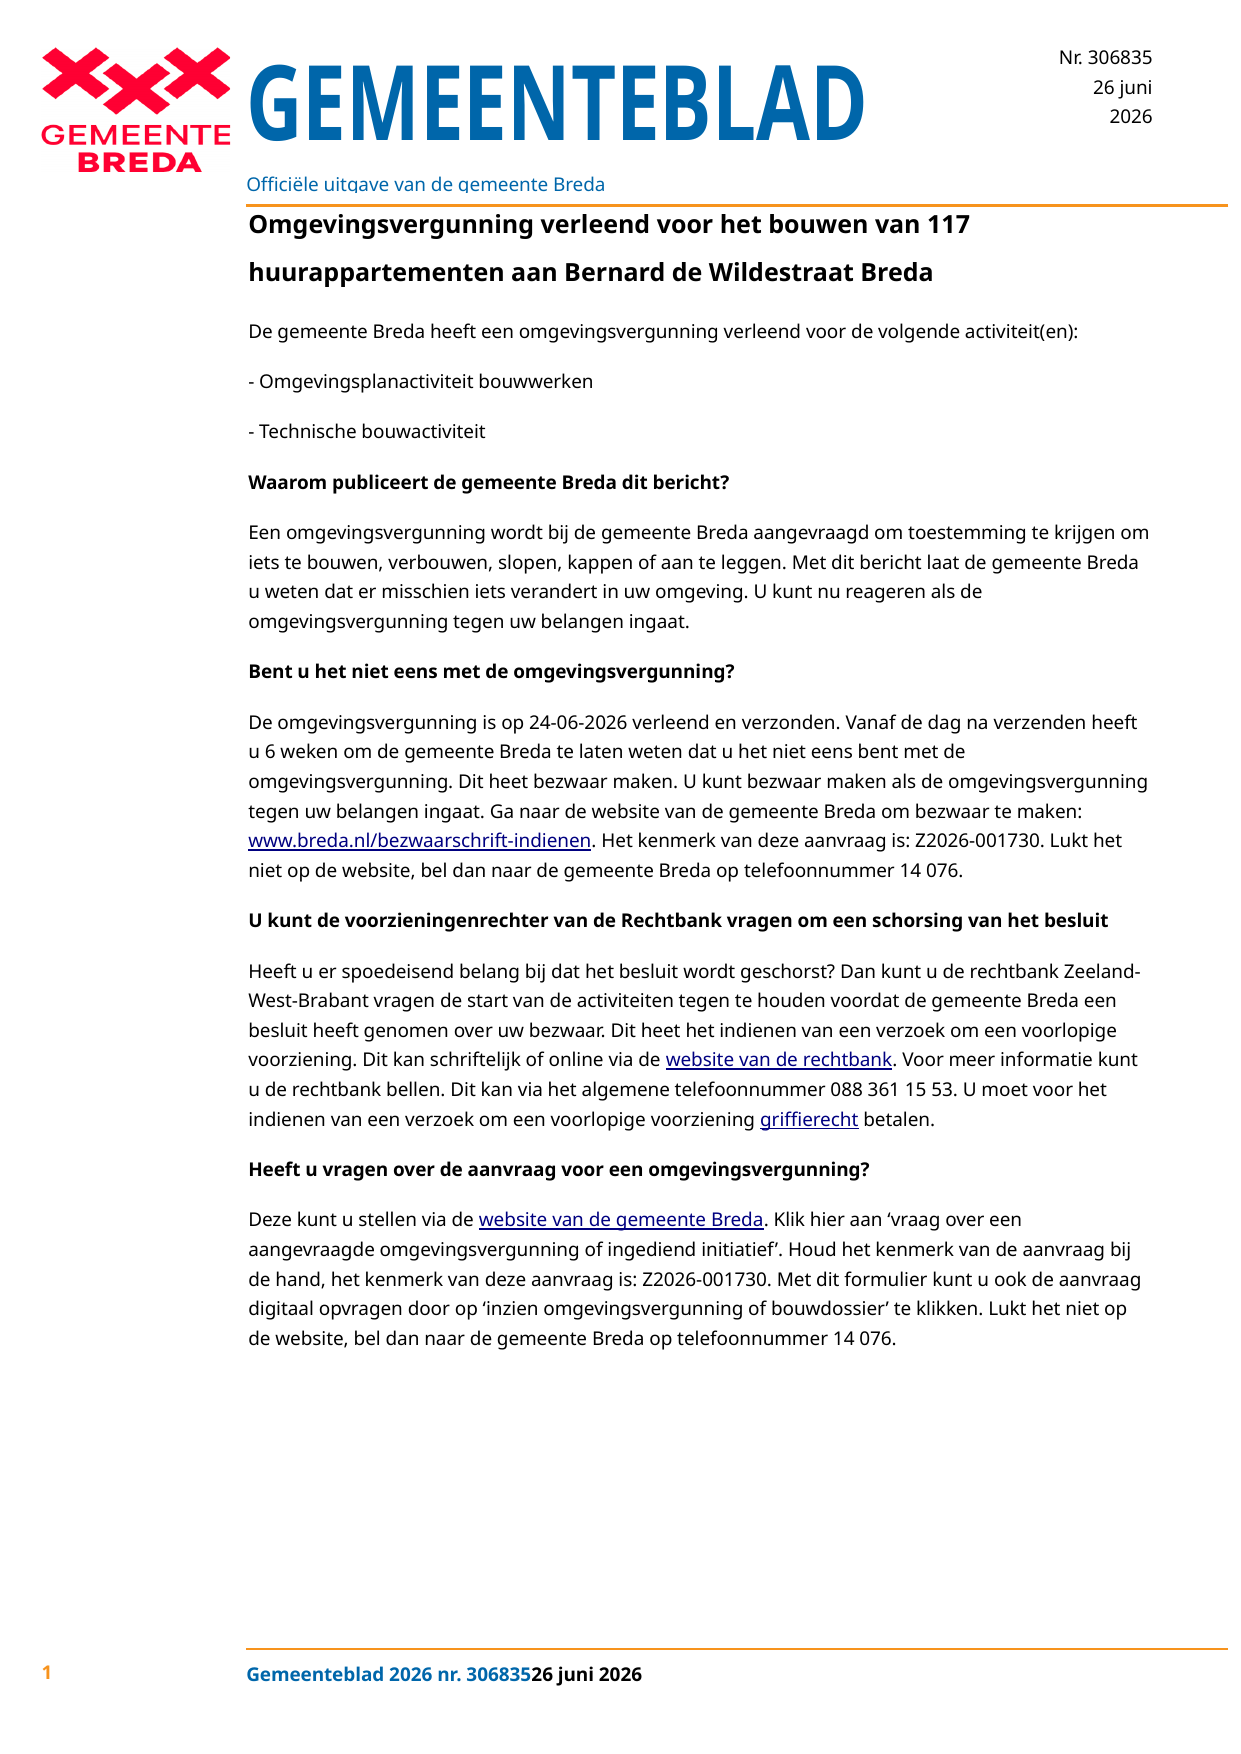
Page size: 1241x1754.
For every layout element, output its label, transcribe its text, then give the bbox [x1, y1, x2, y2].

text U kunt de voorzieningenrechter van de Rechtbank vragen om een schorsing van het besluit [248, 907, 1152, 933]
text De omgevingsvergunning is op 24-06-2026 verleend en verzonden. Vanaf de dag na verzenden heeft u 6 weken om de gemeente Breda te laten weten dat u het niet eens bent met de omgevingsvergunning. Dit heet bezwaar maken. U kunt bezwaar maken als de omgevingsvergunning tegen uw belangen ingaat. Ga naar de website van de gemeente Breda om bezwaar te maken: www.breda.nl/bezwaarschrift-indienen. Het kenmerk van deze aanvraag is: Z2026-001730. Lukt het niet op de website, bel dan naar de gemeente Breda op telefoonnummer 14 076. [248, 709, 1152, 883]
text Heeft u er spoedeisend belang bij dat het besluit wordt geschorst? Dan kunt u de rechtbank Zeeland-West-Brabant vragen de start van de activiteiten tegen te houden voordat de gemeente Breda een besluit heeft genomen over uw bezwaar. Dit heet het indienen van een verzoek om een voorlopige voorziening. Dit kan schriftelijk of online via de website van de rechtbank. Voor meer informatie kunt u de rechtbank bellen. Dit kan via het algemene telefoonnummer 088 361 15 53. U moet voor het indienen van een verzoek om een voorlopige voorziening griffierecht betalen. [248, 958, 1152, 1132]
text Bent u het niet eens met de omgevingsvergunning? [248, 659, 1152, 684]
text De gemeente Breda heeft een omgevingsvergunning verleend voor de volgende activiteit(en): [248, 318, 1152, 344]
picture [41, 47, 231, 172]
text Deze kunt u stellen via de website van de gemeente Breda. Klik hier aan ‘vraag over een aangevraagde omgevingsvergunning of ingediend initiatief’. Houd het kenmerk van de aanvraag bij de hand, het kenmerk van deze aanvraag is: Z2026-001730. Met dit formulier kunt u ook de aanvraag digitaal opvragen door op ‘inzien omgevingsvergunning of bouwdossier’ te klikken. Lukt het niet op de website, bel dan naar de gemeente Breda op telefoonnummer 14 076. [248, 1207, 1152, 1351]
text Heeft u vragen over de aanvraag voor een omgevingsvergunning? [248, 1156, 1152, 1182]
text - Omgevingsplanactiviteit bouwwerken [248, 368, 1152, 394]
text Omgevingsvergunning verleend voor het bouwen van 117 huurappartementen aan Bernard de Wildestraat Breda [248, 207, 1152, 288]
text - Technische bouwactiviteit [248, 419, 1152, 444]
text Waarom publiceert de gemeente Breda dit bericht? [248, 469, 1152, 495]
text Een omgevingsvergunning wordt bij de gemeente Breda aangevraagd om toestemming te krijgen om iets te bouwen, verbouwen, slopen, kappen of aan te leggen. Met dit bericht laat de gemeente Breda u weten dat er misschien iets verandert in uw omgeving. U kunt nu reageren als de omgevingsvergunning tegen uw belangen ingaat. [248, 519, 1152, 634]
